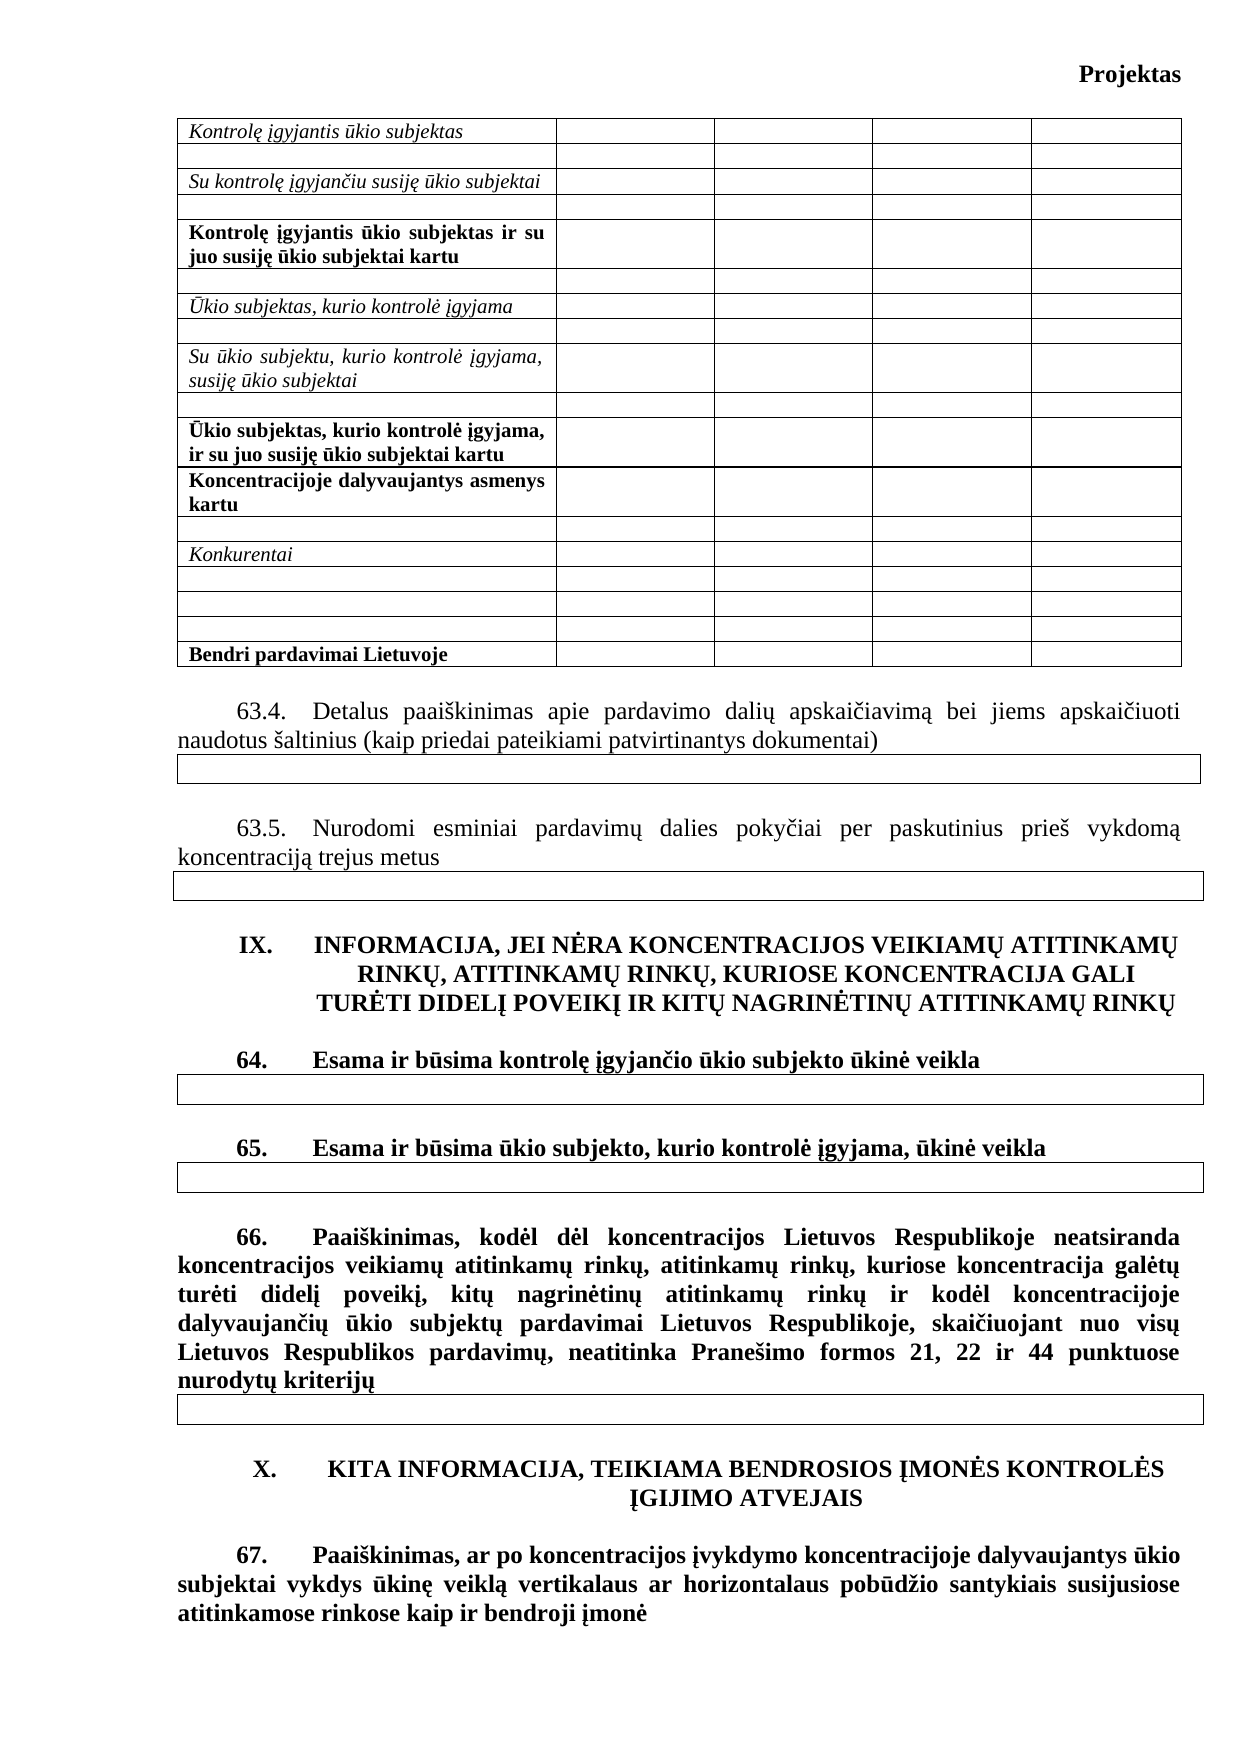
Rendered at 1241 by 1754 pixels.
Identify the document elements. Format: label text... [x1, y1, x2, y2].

table_cell [715, 567, 872, 591]
table_cell [715, 269, 872, 293]
table_cell [873, 269, 1031, 293]
table_cell [715, 468, 872, 516]
table_cell [557, 592, 714, 616]
table_cell [557, 220, 714, 268]
text 66. Paaiškinimas, kodėl dėl koncentracijos Lietuvos Respublikoje neatsiranda koncentracijos veikiamų atitinkamų rinkų, atitinkamų rinkų, kuriose koncentracija galėtų turėti didelį poveikį, kitų nagrinėtinų atitinkamų rinkų ir kodėl koncentracijoje dalyvaujančių ūkio subjektų pardavimai Lietuvos Respublikoje, skaičiuojant nuo visų Lietuvos Respublikos pardavimų, neatitinka Pranešimo formos 21, 22 ir 44 punktuose nurodytų kriterijų [177, 1222, 1181, 1394]
table_cell [557, 319, 714, 343]
table_cell Su kontrolę įgyjančiu susiję ūkio subjektai [178, 169, 556, 193]
text 63.4. Detalus paaiškinimas apie pardavimo dalių apskaičiavimą bei jiems apskaičiuoti naudotus šaltinius (kaip priedai pateikiami patvirtinantys dokumentai) [177, 696, 1181, 753]
table_cell [873, 393, 1031, 417]
table_cell [1032, 418, 1181, 466]
table_cell [557, 517, 714, 541]
table_cell [1032, 468, 1181, 516]
table_cell [178, 319, 556, 343]
table_cell [557, 617, 714, 641]
table_cell [873, 119, 1031, 143]
table_header [178, 1075, 1203, 1104]
table_cell [715, 169, 872, 193]
table_cell [1032, 144, 1181, 168]
table_cell [1032, 393, 1181, 417]
table_cell Ūkio subjektas, kurio kontrolė įgyjama [178, 294, 556, 318]
table_cell [715, 119, 872, 143]
table_cell [715, 393, 872, 417]
table_cell [873, 144, 1031, 168]
table_cell Bendri pardavimai Lietuvoje [178, 642, 556, 666]
table_cell [873, 220, 1031, 268]
text 65. Esama ir būsima ūkio subjekto, kurio kontrolė įgyjama, ūkinė veikla [177, 1133, 1181, 1162]
table_cell [715, 294, 872, 318]
table_cell [1032, 319, 1181, 343]
table_cell [873, 169, 1031, 193]
table_cell [1032, 220, 1181, 268]
table_cell [1032, 642, 1181, 666]
table_cell [715, 195, 872, 218]
table_cell [873, 542, 1031, 566]
table_cell [873, 418, 1031, 466]
table_header [178, 1163, 1203, 1192]
table_cell [178, 144, 556, 168]
table_cell [715, 144, 872, 168]
text 63.5. Nurodomi esminiai pardavimų dalies pokyčiai per paskutinius prieš vykdomą koncentraciją trejus metus [177, 813, 1181, 871]
table_cell [557, 468, 714, 516]
table_cell [1032, 567, 1181, 591]
table_cell [1032, 195, 1181, 218]
table_cell [557, 393, 714, 417]
table_header [178, 755, 1200, 783]
text IX. Informacija, jei nėra koncentracijos veikiamų ATITINKAMŲ rinkų, ATITINKAMŲ rinkų, kuriose koncentracija gali turėti didelį poveikį ir kitų nagrinėtinų ATITINKAMŲ rinkų [236, 930, 1181, 1016]
table_cell [873, 468, 1031, 516]
table_cell Ūkio subjektas, kurio kontrolė įgyjama, ir su juo susiję ūkio subjektai kartu [178, 418, 556, 466]
table_cell [557, 344, 714, 392]
text 67. Paaiškinimas, ar po koncentracijos įvykdymo koncentracijoje dalyvaujantys ūkio subjektai vykdys ūkinę veiklą vertikalaus ar horizontalaus pobūdžio santykiais susijusiose atitinkamose rinkose kaip ir bendroji įmonė [177, 1540, 1181, 1626]
table_cell [1032, 169, 1181, 193]
table_cell [557, 119, 714, 143]
table_cell [1032, 617, 1181, 641]
table_cell [557, 144, 714, 168]
table_cell [178, 617, 556, 641]
table_header [174, 872, 1203, 900]
table_cell [557, 294, 714, 318]
table_cell [715, 418, 872, 466]
table_cell [715, 319, 872, 343]
table_cell [715, 642, 872, 666]
table_cell [557, 418, 714, 466]
table_cell [1032, 344, 1181, 392]
table_cell [178, 393, 556, 417]
table_cell [873, 517, 1031, 541]
table_cell [715, 344, 872, 392]
table_cell [715, 592, 872, 616]
table_cell Kontrolę įgyjantis ūkio subjektas [178, 119, 556, 143]
table_cell [873, 195, 1031, 218]
table_cell [873, 344, 1031, 392]
table_cell [873, 294, 1031, 318]
table_cell Kontrolę įgyjantis ūkio subjektas ir su juo susiję ūkio subjektai kartu [178, 220, 556, 268]
text X. Kita informacija, teikiama bendrosios įmonės kontrolės įgijimo atvejais [236, 1454, 1181, 1511]
table_cell [1032, 119, 1181, 143]
table_cell [557, 567, 714, 591]
table_cell [178, 592, 556, 616]
table_cell [557, 269, 714, 293]
table_cell Su ūkio subjektu, kurio kontrolė įgyjama, susiję ūkio subjektai [178, 344, 556, 392]
table_cell [557, 195, 714, 218]
table_cell [1032, 592, 1181, 616]
table_cell [873, 319, 1031, 343]
table_cell [873, 592, 1031, 616]
table_cell [873, 567, 1031, 591]
table_cell [178, 195, 556, 218]
table_cell [873, 617, 1031, 641]
table_cell [178, 567, 556, 591]
table_cell [715, 220, 872, 268]
table_cell [557, 169, 714, 193]
table_header [178, 1395, 1203, 1424]
table_cell Koncentracijoje dalyvaujantys asmenys kartu [178, 468, 556, 516]
table_cell [1032, 269, 1181, 293]
text 64. Esama ir būsima kontrolę įgyjančio ūkio subjekto ūkinė veikla [177, 1045, 1181, 1074]
table_cell [715, 517, 872, 541]
table_cell [1032, 294, 1181, 318]
table_cell Konkurentai [178, 542, 556, 566]
table_cell [557, 642, 714, 666]
table_cell [715, 542, 872, 566]
table_cell [178, 517, 556, 541]
table_cell [873, 642, 1031, 666]
table_cell [1032, 517, 1181, 541]
table_cell [557, 542, 714, 566]
table_cell [178, 269, 556, 293]
table_cell [1032, 542, 1181, 566]
table_cell [715, 617, 872, 641]
